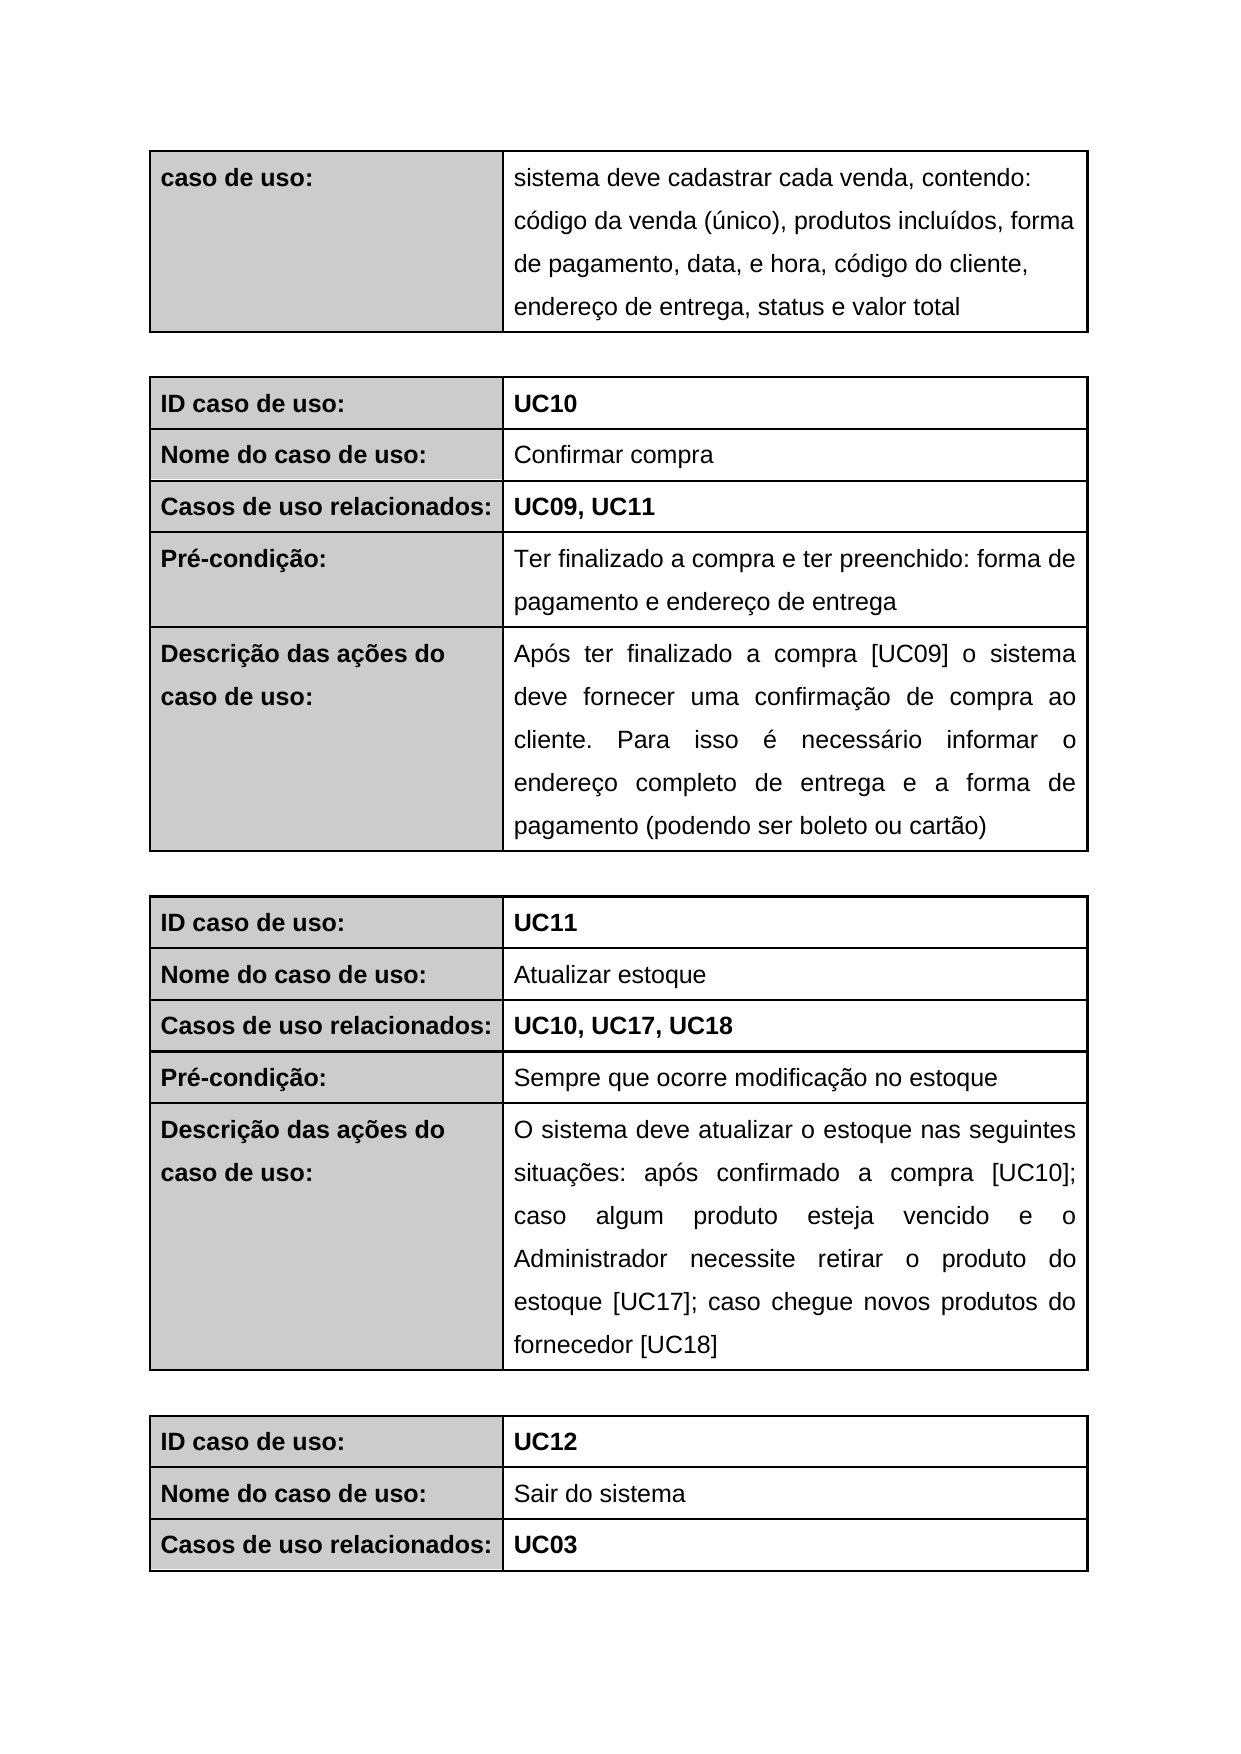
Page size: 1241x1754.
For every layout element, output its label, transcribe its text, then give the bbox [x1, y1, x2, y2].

table_cell Atualizar estoque [504, 949, 1086, 999]
table_cell Confirmar compra [504, 430, 1086, 479]
table_cell Descrição das ações do caso de uso: [151, 628, 502, 850]
table_cell Descrição das ações do caso de uso: [151, 1104, 502, 1369]
table_cell UC03 [504, 1520, 1086, 1569]
table_cell Sempre que ocorre modificação no estoque [504, 1053, 1086, 1102]
table_header UC10 [504, 378, 1086, 428]
table_header ID caso de uso: [151, 378, 502, 428]
table_cell sistema deve cadastrar cada venda, contendo: código da venda (único), produtos incluídos, forma de pagamento, data, e hora, código do cliente, endereço de entrega, status e valor total [504, 152, 1086, 331]
table_cell Casos de uso relacionados: [151, 482, 502, 531]
table_cell O sistema deve atualizar o estoque nas seguintes situações: após confirmado a compra [UC10]; caso algum produto esteja vencido e o Administrador necessite retirar o produto do estoque [UC17]; caso chegue novos produtos do fornecedor [UC18] [504, 1104, 1086, 1369]
table_cell Nome do caso de uso: [151, 1468, 502, 1518]
table_cell UC09, UC11 [504, 482, 1086, 531]
table_cell caso de uso: [151, 152, 502, 331]
table_header ID caso de uso: [151, 898, 502, 947]
table_cell Casos de uso relacionados: [151, 1520, 502, 1569]
table_header ID caso de uso: [151, 1417, 502, 1466]
table_cell Nome do caso de uso: [151, 430, 502, 479]
table_cell UC10, UC17, UC18 [504, 1001, 1086, 1050]
table_header UC12 [504, 1417, 1086, 1466]
table_cell Nome do caso de uso: [151, 949, 502, 999]
table_cell Sair do sistema [504, 1468, 1086, 1518]
table_cell Pré-condição: [151, 1053, 502, 1102]
table_cell Após ter finalizado a compra [UC09] o sistema deve fornecer uma confirmação de compra ao cliente. Para isso é necessário informar o endereço completo de entrega e a forma de pagamento (podendo ser boleto ou cartão) [504, 628, 1086, 850]
table_cell Pré-condição: [151, 533, 502, 626]
table_cell Ter finalizado a compra e ter preenchido: forma de pagamento e endereço de entrega [504, 533, 1086, 626]
table_header UC11 [504, 898, 1086, 947]
table_cell Casos de uso relacionados: [151, 1001, 502, 1050]
